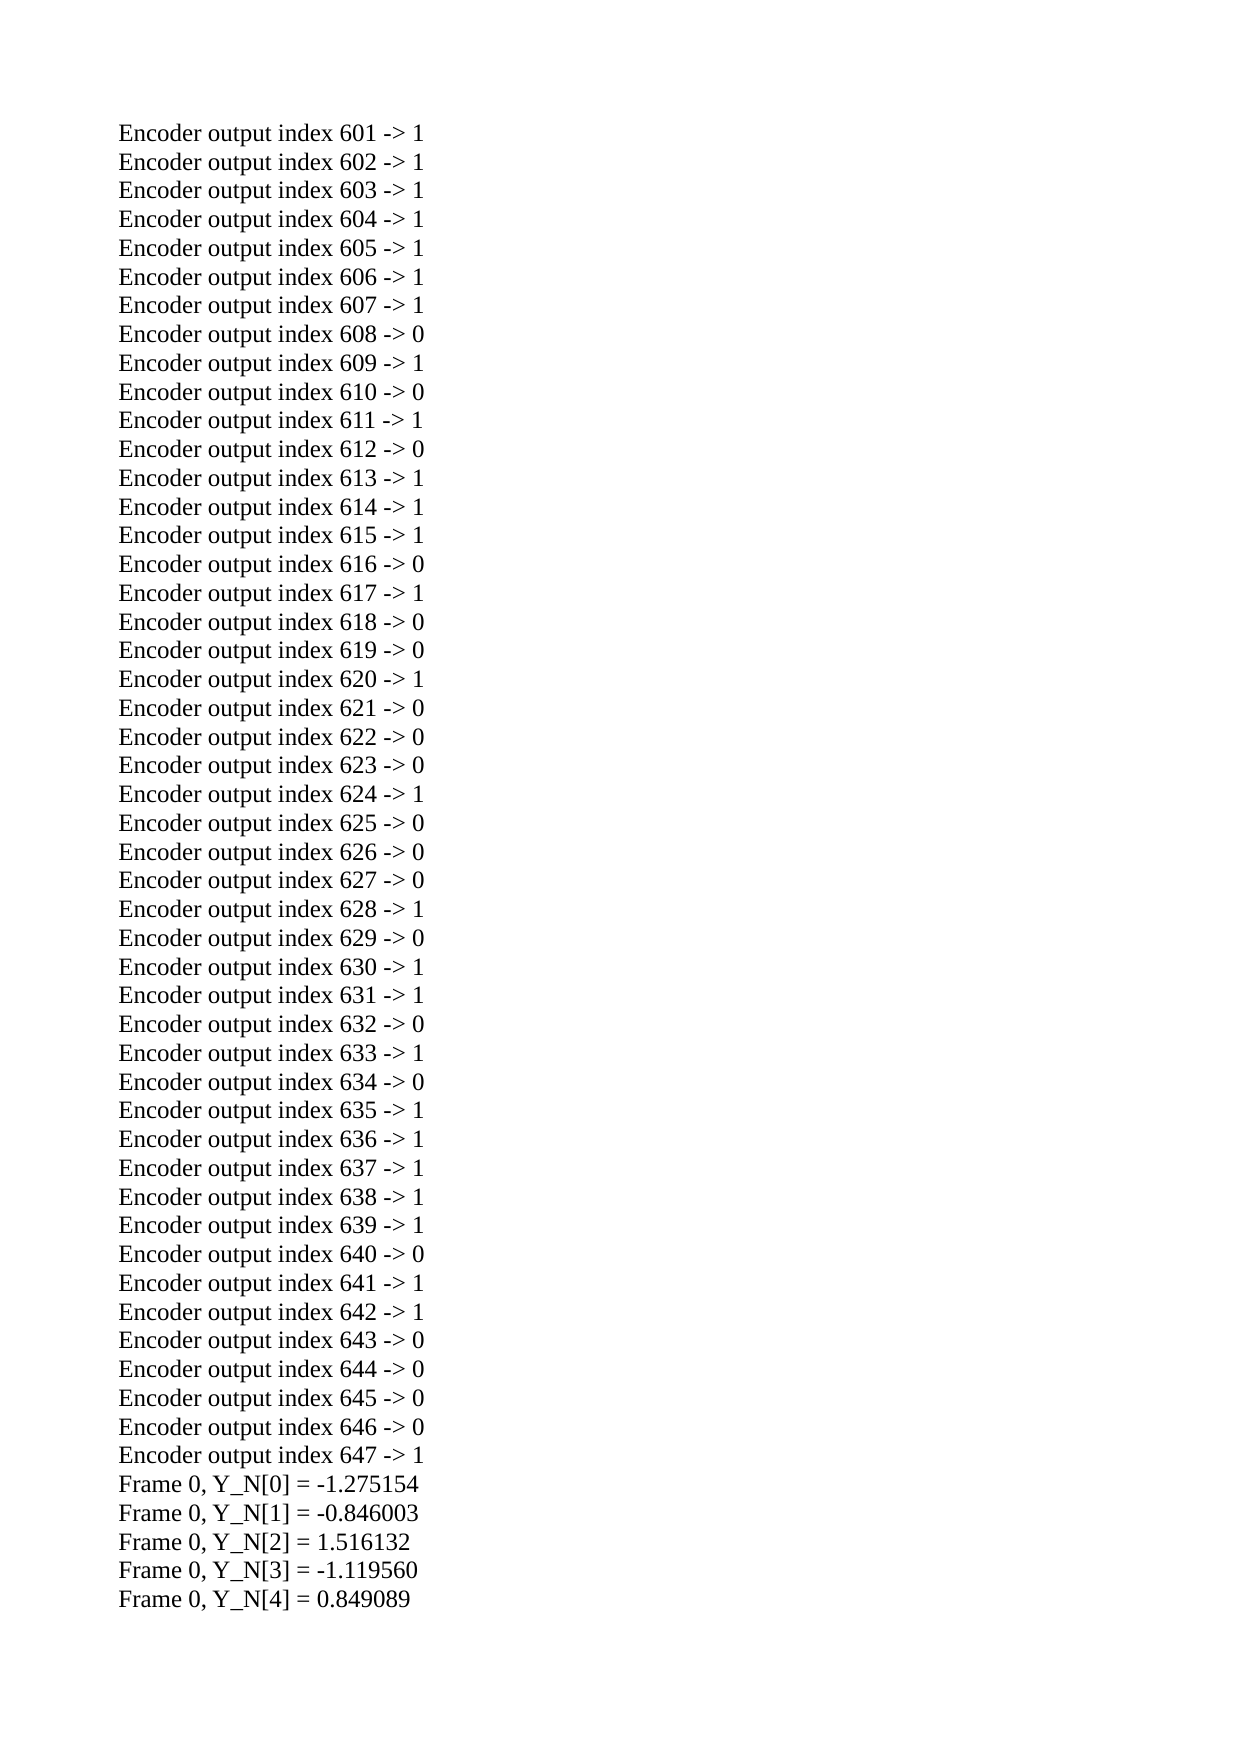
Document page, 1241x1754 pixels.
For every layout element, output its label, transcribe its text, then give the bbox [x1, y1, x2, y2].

text Encoder output index 626 -> 0 [118, 837, 1122, 866]
text Encoder output index 609 -> 1 [118, 348, 1122, 377]
text Encoder output index 610 -> 0 [118, 377, 1122, 406]
text Encoder output index 619 -> 0 [118, 636, 1122, 664]
text Encoder output index 647 -> 1 [118, 1441, 1122, 1469]
text Encoder output index 645 -> 0 [118, 1383, 1122, 1412]
text Encoder output index 639 -> 1 [118, 1211, 1122, 1239]
text Encoder output index 620 -> 1 [118, 664, 1122, 693]
text Encoder output index 613 -> 1 [118, 463, 1122, 492]
text Encoder output index 621 -> 0 [118, 693, 1122, 722]
text Encoder output index 616 -> 0 [118, 549, 1122, 578]
text Encoder output index 627 -> 0 [118, 866, 1122, 894]
text Encoder output index 631 -> 1 [118, 981, 1122, 1009]
text Encoder output index 632 -> 0 [118, 1009, 1122, 1038]
text Frame 0, Y_N[4] = 0.849089 [118, 1584, 1122, 1613]
text Encoder output index 625 -> 0 [118, 808, 1122, 837]
text Encoder output index 638 -> 1 [118, 1182, 1122, 1211]
text Encoder output index 617 -> 1 [118, 578, 1122, 607]
text Encoder output index 603 -> 1 [118, 176, 1122, 204]
text Encoder output index 601 -> 1 [118, 118, 1122, 147]
text Frame 0, Y_N[1] = -0.846003 [118, 1498, 1122, 1527]
text Encoder output index 636 -> 1 [118, 1124, 1122, 1153]
text Encoder output index 644 -> 0 [118, 1354, 1122, 1383]
text Encoder output index 628 -> 1 [118, 894, 1122, 923]
text Encoder output index 608 -> 0 [118, 319, 1122, 348]
text Encoder output index 604 -> 1 [118, 204, 1122, 233]
text Encoder output index 612 -> 0 [118, 434, 1122, 463]
text Encoder output index 615 -> 1 [118, 521, 1122, 549]
text Encoder output index 602 -> 1 [118, 147, 1122, 176]
text Encoder output index 629 -> 0 [118, 923, 1122, 952]
text Encoder output index 635 -> 1 [118, 1096, 1122, 1124]
text Encoder output index 630 -> 1 [118, 952, 1122, 981]
text Encoder output index 633 -> 1 [118, 1038, 1122, 1067]
text Encoder output index 646 -> 0 [118, 1412, 1122, 1441]
text Encoder output index 641 -> 1 [118, 1268, 1122, 1297]
text Encoder output index 605 -> 1 [118, 233, 1122, 262]
text Encoder output index 624 -> 1 [118, 779, 1122, 808]
text Encoder output index 637 -> 1 [118, 1153, 1122, 1182]
text Encoder output index 634 -> 0 [118, 1067, 1122, 1096]
text Encoder output index 640 -> 0 [118, 1239, 1122, 1268]
text Frame 0, Y_N[2] = 1.516132 [118, 1527, 1122, 1556]
text Encoder output index 611 -> 1 [118, 406, 1122, 434]
text Frame 0, Y_N[3] = -1.119560 [118, 1556, 1122, 1584]
text Encoder output index 607 -> 1 [118, 291, 1122, 319]
text Encoder output index 623 -> 0 [118, 751, 1122, 779]
text Encoder output index 618 -> 0 [118, 607, 1122, 636]
text Frame 0, Y_N[0] = -1.275154 [118, 1469, 1122, 1498]
text Encoder output index 606 -> 1 [118, 262, 1122, 291]
text Encoder output index 614 -> 1 [118, 492, 1122, 521]
text Encoder output index 642 -> 1 [118, 1297, 1122, 1326]
text Encoder output index 622 -> 0 [118, 722, 1122, 751]
text Encoder output index 643 -> 0 [118, 1326, 1122, 1354]
